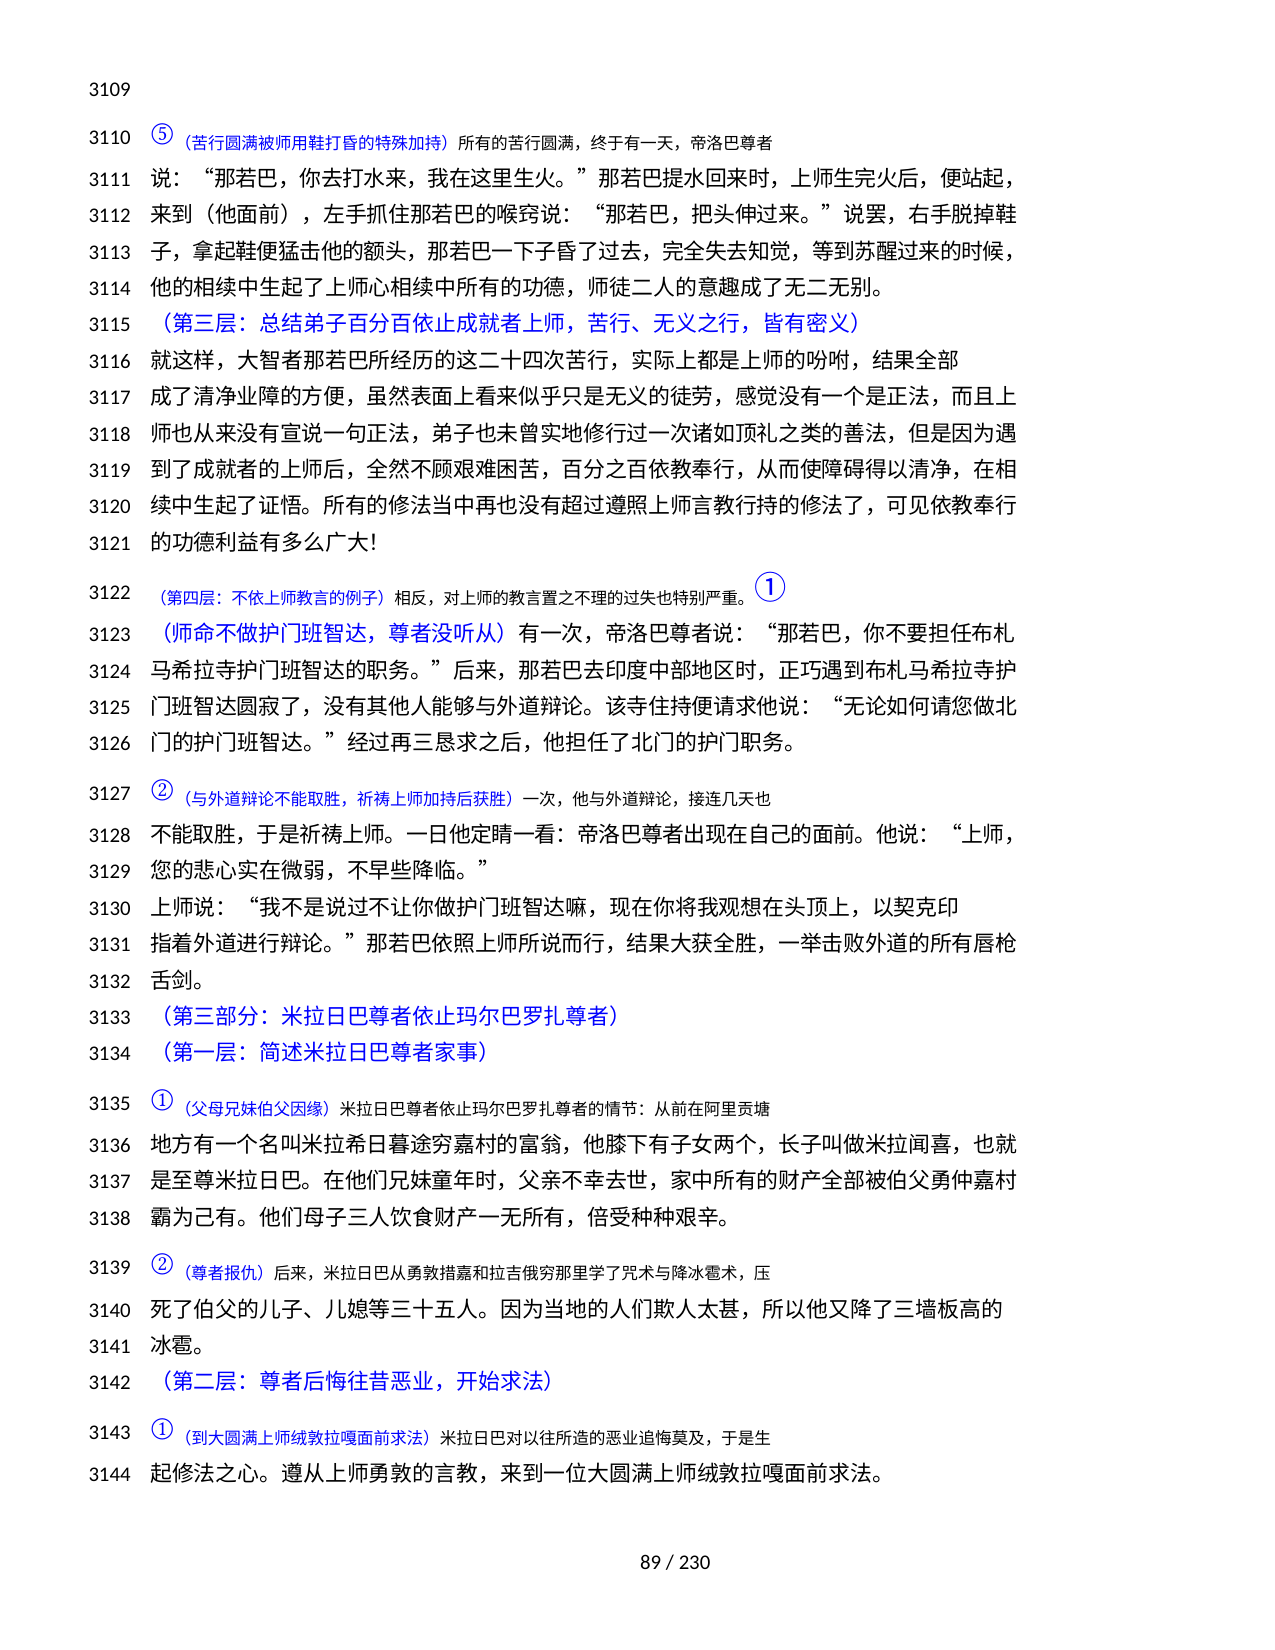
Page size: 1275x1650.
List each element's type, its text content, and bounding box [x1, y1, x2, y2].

text 舌剑。 [150, 963, 1200, 994]
text ②（与外道辩论不能取胜，祈祷上师加持后获胜）一次，他与外道辩论，接连几天也 [150, 762, 1200, 810]
text 霸为己有。他们母子三人饮食财产一无所有，倍受种种艰辛。 [150, 1200, 1200, 1231]
text 是至尊米拉日巴。在他们兄妹童年时，父亲不幸去世，家中所有的财产全部被伯父勇仲嘉村 [150, 1163, 1200, 1195]
text 成了清净业障的方便，虽然表面上看来似乎只是无义的徒劳，感觉没有一个是正法，而且上 [150, 379, 1200, 411]
text ①（到大圆满上师绒敦拉嘎面前求法）米拉日巴对以往所造的恶业追悔莫及，于是生 [150, 1401, 1200, 1449]
text 子，拿起鞋便猛击他的额头，那若巴一下子昏了过去，完全失去知觉，等到苏醒过来的时候， [150, 234, 1200, 265]
text （师命不做护门班智达，尊者没听从）有一次，帝洛巴尊者说：“那若巴，你不要担任布札 [150, 616, 1200, 648]
text （第三层：总结弟子百分百依止成就者上师，苦行、无义之行，皆有密义） [150, 306, 1200, 338]
text （第四层：不依上师教言的例子）相反，对上师的教言置之不理的过失也特别严重。① [150, 561, 1200, 609]
text 来到（他面前），左手抓住那若巴的喉窍说：“那若巴，把头伸过来。”说罢，右手脱掉鞋 [150, 197, 1200, 229]
text 不能取胜，于是祈祷上师。一日他定睛一看：帝洛巴尊者出现在自己的面前。他说：“上师， [150, 817, 1200, 849]
text （第三部分：米拉日巴尊者依止玛尔巴罗扎尊者） [150, 999, 1200, 1031]
text 他的相续中生起了上师心相续中所有的功德，师徒二人的意趣成了无二无别。 [150, 270, 1200, 302]
text 师也从来没有宣说一句正法，弟子也未曾实地修行过一次诸如顶礼之类的善法，但是因为遇 [150, 416, 1200, 447]
text 说：“那若巴，你去打水来，我在这里生火。”那若巴提水回来时，上师生完火后，便站起， [150, 161, 1200, 193]
text 冰雹。 [150, 1328, 1200, 1359]
text 门班智达圆寂了，没有其他人能够与外道辩论。该寺住持便请求他说：“无论如何请您做北 [150, 689, 1200, 721]
text （第一层：简述米拉日巴尊者家事） [150, 1035, 1200, 1067]
text 起修法之心。遵从上师勇敦的言教，来到一位大圆满上师绒敦拉嘎面前求法。 [150, 1456, 1200, 1488]
text 指着外道进行辩论。”那若巴依照上师所说而行，结果大获全胜，一举击败外道的所有唇枪 [150, 926, 1200, 958]
text 的功德利益有多么广大！ [150, 524, 1200, 556]
text 就这样，大智者那若巴所经历的这二十四次苦行，实际上都是上师的吩咐，结果全部 [150, 343, 1200, 374]
text ⑤（苦行圆满被师用鞋打昏的特殊加持）所有的苦行圆满，终于有一天，帝洛巴尊者 [150, 106, 1200, 154]
text 您的悲心实在微弱，不早些降临。” [150, 853, 1200, 885]
text 门的护门班智达。”经过再三恳求之后，他担任了北门的护门职务。 [150, 725, 1200, 757]
text 马希拉寺护门班智达的职务。”后来，那若巴去印度中部地区时，正巧遇到布札马希拉寺护 [150, 653, 1200, 684]
text 地方有一个名叫米拉希日暮途穷嘉村的富翁，他膝下有子女两个，长子叫做米拉闻喜，也就 [150, 1127, 1200, 1159]
text 到了成就者的上师后，全然不顾艰难困苦，百分之百依教奉行，从而使障碍得以清净，在相 [150, 452, 1200, 483]
text 续中生起了证悟。所有的修法当中再也没有超过遵照上师言教行持的修法了，可见依教奉行 [150, 488, 1200, 520]
text （第二层：尊者后悔往昔恶业，开始求法） [150, 1364, 1200, 1396]
text ①（父母兄妹伯父因缘）米拉日巴尊者依止玛尔巴罗扎尊者的情节：从前在阿里贡塘 [150, 1072, 1200, 1120]
text 死了伯父的儿子、儿媳等三十五人。因为当地的人们欺人太甚，所以他又降了三墙板高的 [150, 1292, 1200, 1323]
text ②（尊者报仇）后来，米拉日巴从勇敦措嘉和拉吉俄穷那里学了咒术与降冰雹术，压 [150, 1236, 1200, 1284]
text 上师说：“我不是说过不让你做护门班智达嘛，现在你将我观想在头顶上，以契克印 [150, 890, 1200, 922]
